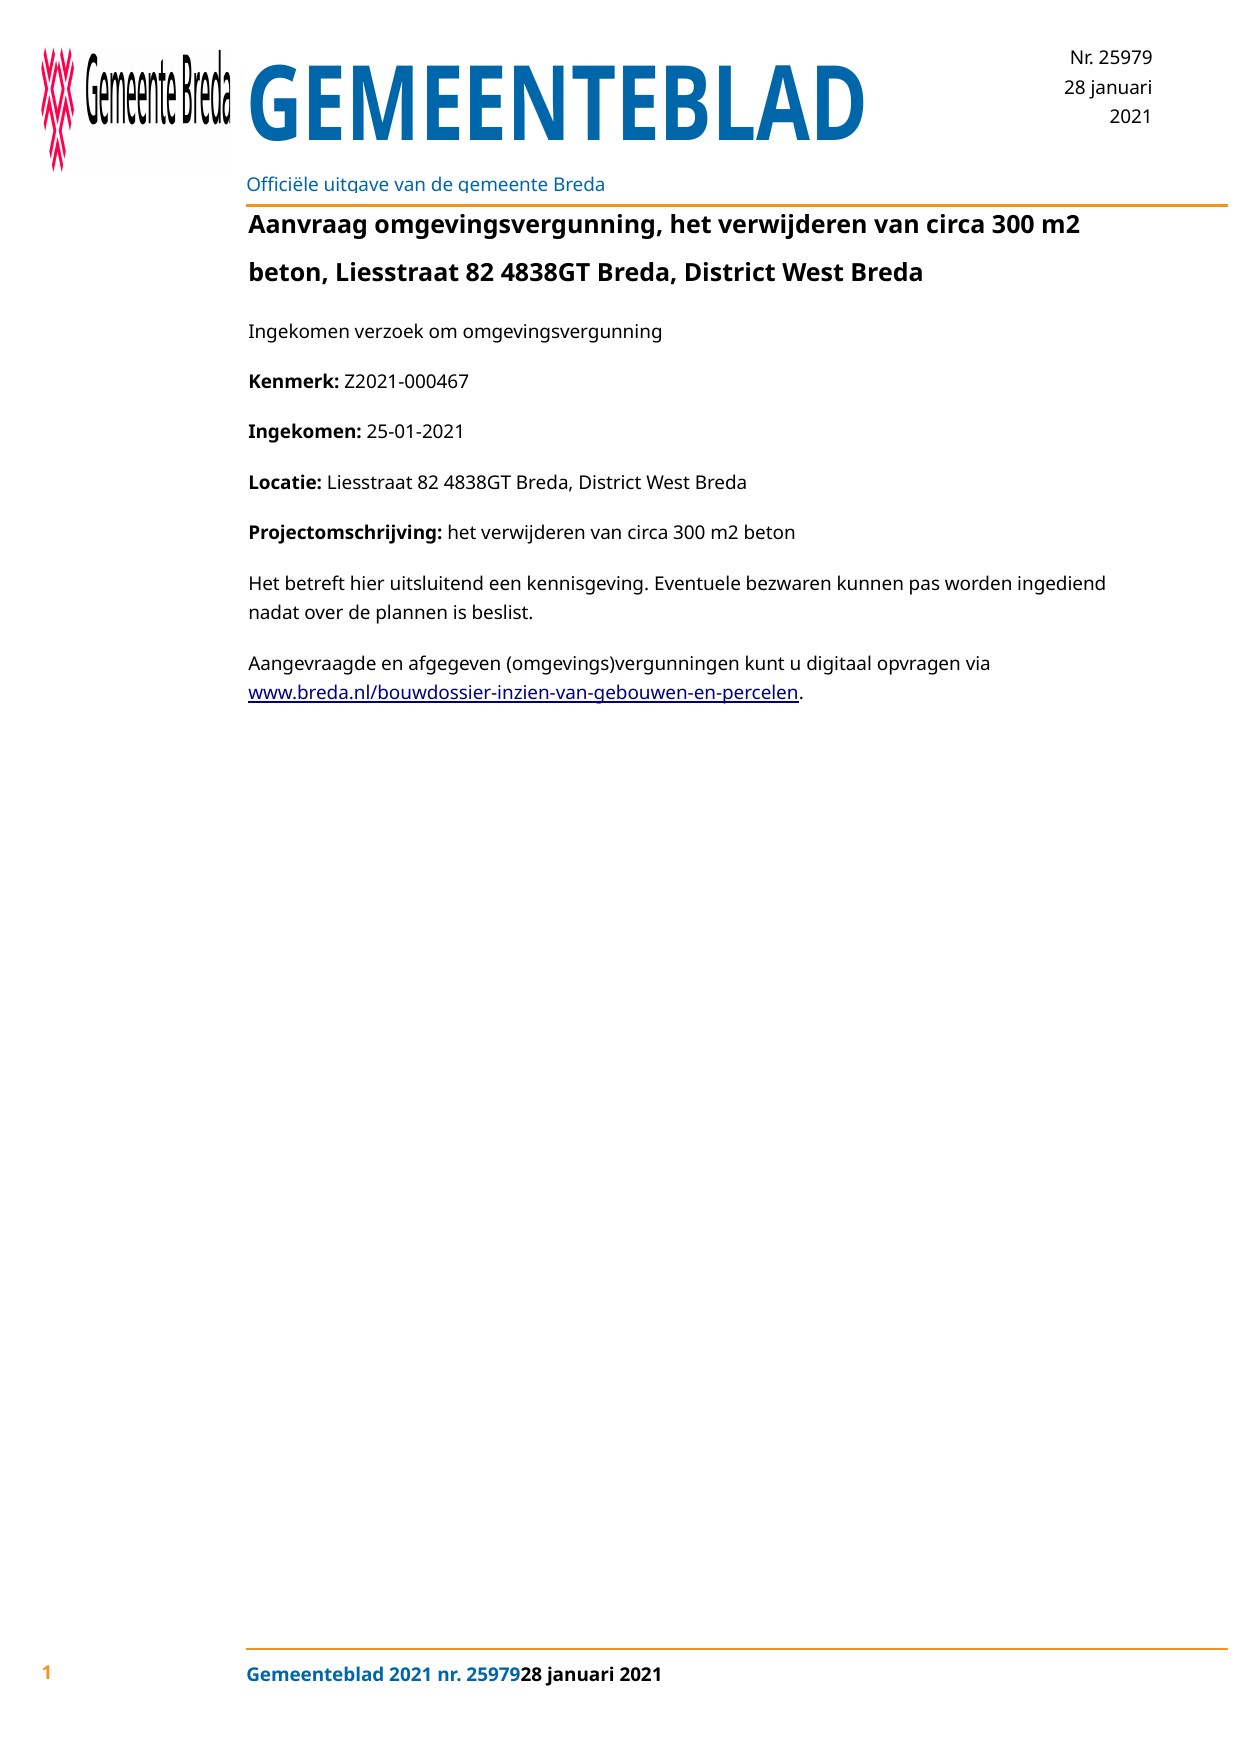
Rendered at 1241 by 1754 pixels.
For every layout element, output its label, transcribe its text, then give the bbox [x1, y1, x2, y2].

text Projectomschrijving: het verwijderen van circa 300 m2 beton [248, 519, 1152, 545]
text Ingekomen: 25-01-2021 [248, 419, 1152, 444]
text Aanvraag omgevingsvergunning, het verwijderen van circa 300 m2 beton, Liesstraat 82 4838GT Breda, District West Breda [248, 207, 1152, 288]
picture [41, 47, 231, 172]
text Ingekomen verzoek om omgevingsvergunning [248, 318, 1152, 344]
text Kenmerk: Z2021-000467 [248, 368, 1152, 394]
text Het betreft hier uitsluitend een kennisgeving. Eventuele bezwaren kunnen pas worden ingediend nadat over de plannen is beslist. [248, 570, 1152, 625]
text Aangevraagde en afgegeven (omgevings)vergunningen kunt u digitaal opvragen via www.breda.nl/bouwdossier-inzien-van-gebouwen-en-percelen. [248, 650, 1152, 705]
text Locatie: Liesstraat 82 4838GT Breda, District West Breda [248, 469, 1152, 495]
